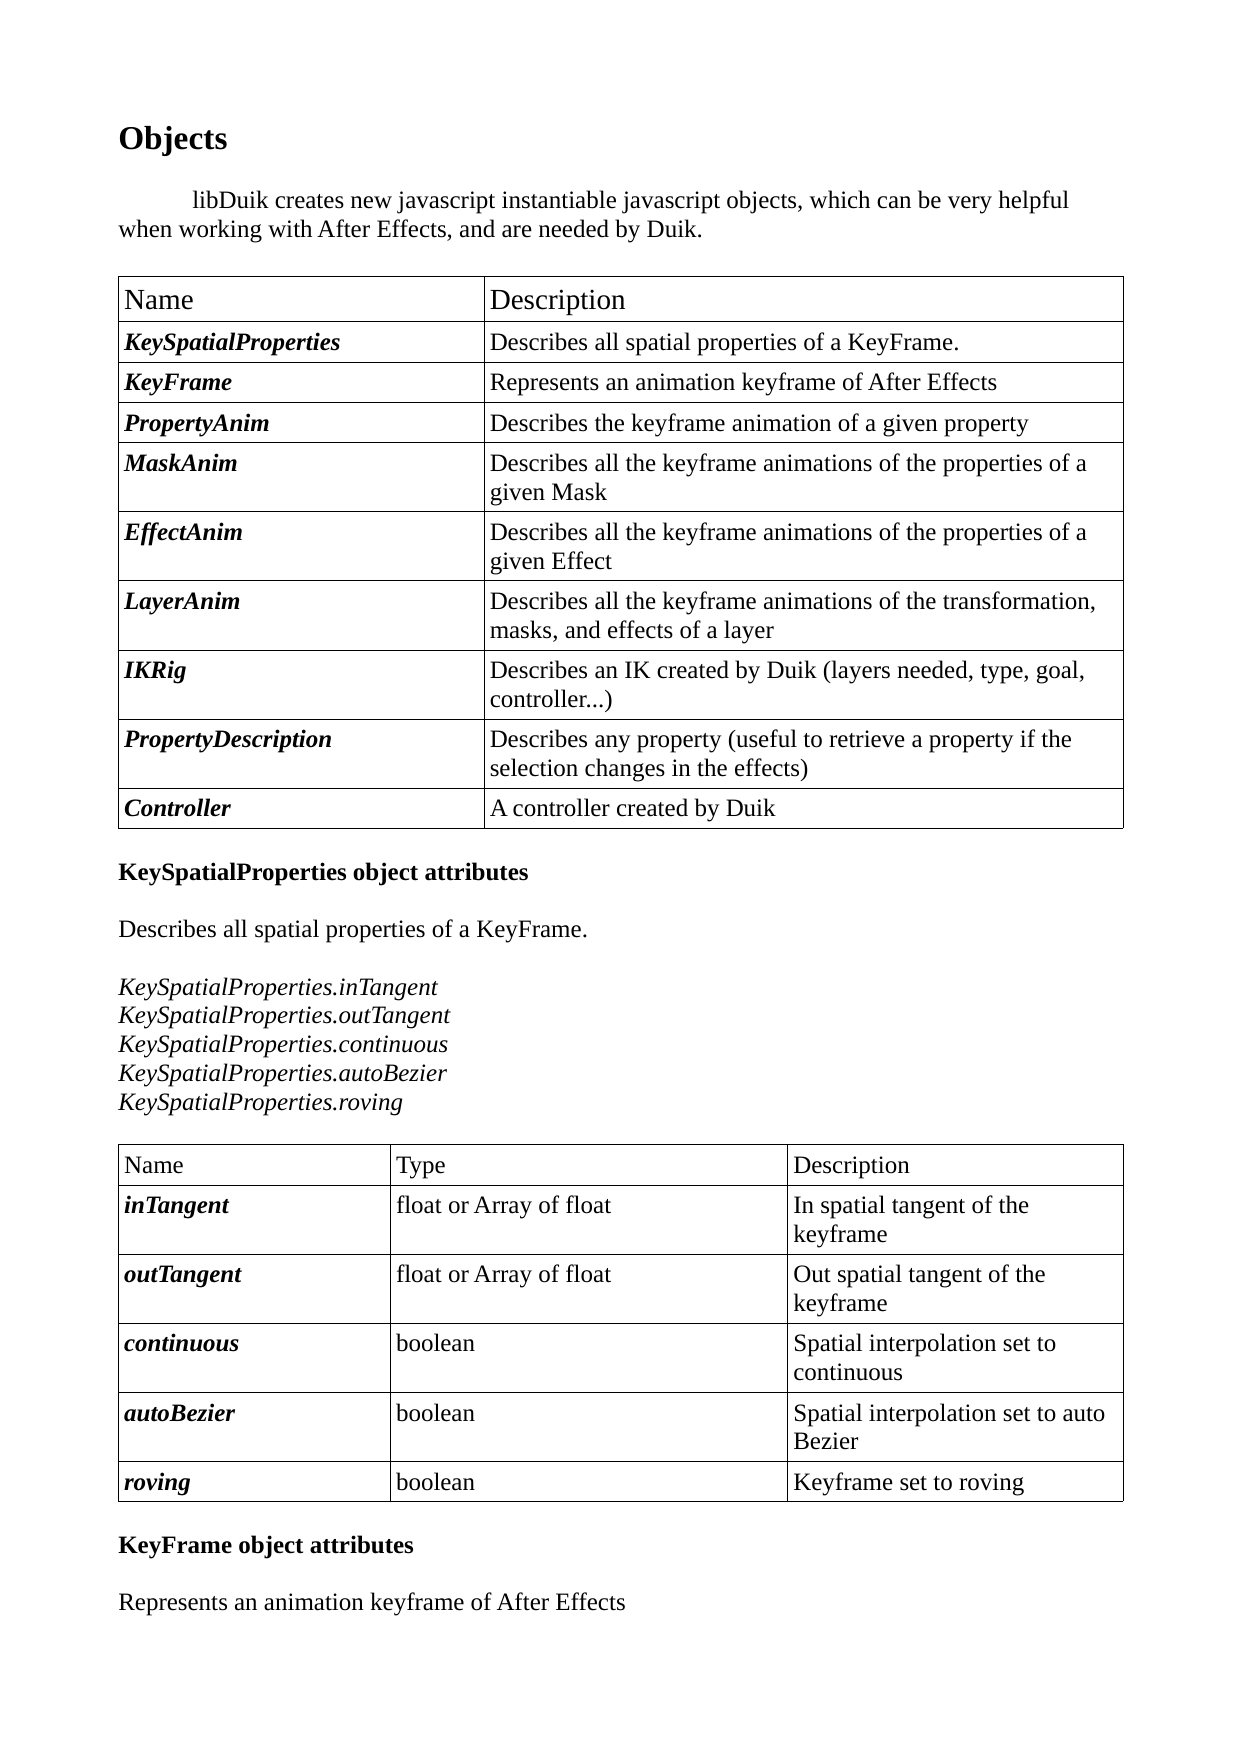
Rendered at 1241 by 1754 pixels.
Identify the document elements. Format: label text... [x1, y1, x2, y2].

table_cell Spatial interpolation set to continuous [788, 1324, 1123, 1392]
table_cell boolean [391, 1462, 787, 1501]
table_cell Controller [119, 789, 484, 828]
table_cell LayerAnim [119, 581, 484, 649]
table_header Name [119, 277, 484, 321]
table_cell continuous [119, 1324, 390, 1392]
table_cell IKRig [119, 651, 484, 718]
table_cell Spatial interpolation set to auto Bezier [788, 1393, 1123, 1461]
text Objects [118, 118, 1122, 156]
table_cell Describes the keyframe animation of a given property [485, 403, 1123, 442]
text KeySpatialProperties.autoBezier [118, 1058, 1122, 1087]
table_cell PropertyAnim [119, 403, 484, 442]
table_header Name [119, 1145, 390, 1184]
table_cell autoBezier [119, 1393, 390, 1461]
table_cell roving [119, 1462, 390, 1501]
table_cell float or Array of float [391, 1186, 787, 1254]
table_cell In spatial tangent of the keyframe [788, 1186, 1123, 1254]
table_cell MaskAnim [119, 443, 484, 511]
table_cell boolean [391, 1393, 787, 1461]
table_cell KeyFrame [119, 363, 484, 402]
text Represents an animation keyframe of After Effects [118, 1587, 1122, 1616]
table_cell A controller created by Duik [485, 789, 1123, 828]
text KeySpatialProperties.continuous [118, 1029, 1122, 1058]
table_cell Out spatial tangent of the keyframe [788, 1255, 1123, 1323]
table_header Type [391, 1145, 787, 1184]
text KeySpatialProperties.roving [118, 1087, 1122, 1116]
text Describes all spatial properties of a KeyFrame. [118, 914, 1122, 943]
table_cell KeySpatialProperties [119, 322, 484, 362]
table_cell Describes all spatial properties of a KeyFrame. [485, 322, 1123, 362]
text KeySpatialProperties.outTangent [118, 1001, 1122, 1029]
table_cell Describes all the keyframe animations of the properties of a given Mask [485, 443, 1123, 511]
table_header Description [485, 277, 1123, 321]
table_header Description [788, 1145, 1123, 1184]
text KeyFrame object attributes [118, 1530, 1122, 1559]
table_cell Describes all the keyframe animations of the properties of a given Effect [485, 512, 1123, 580]
table_cell outTangent [119, 1255, 390, 1323]
table_cell float or Array of float [391, 1255, 787, 1323]
table_cell boolean [391, 1324, 787, 1392]
table_cell Keyframe set to roving [788, 1462, 1123, 1501]
table_cell inTangent [119, 1186, 390, 1254]
table_cell PropertyDescription [119, 720, 484, 788]
table_cell EffectAnim [119, 512, 484, 580]
table_cell Describes all the keyframe animations of the transformation, masks, and effects of a layer [485, 581, 1123, 649]
text KeySpatialProperties.inTangent [118, 972, 1122, 1001]
text libDuik creates new javascript instantiable javascript objects, which can be very helpful when working with After Effects, and are needed by Duik. [118, 185, 1122, 243]
table_cell Describes an IK created by Duik (layers needed, type, goal, controller...) [485, 651, 1123, 718]
table_cell Represents an animation keyframe of After Effects [485, 363, 1123, 402]
table_cell Describes any property (useful to retrieve a property if the selection changes in the effects) [485, 720, 1123, 788]
text KeySpatialProperties object attributes [118, 857, 1122, 886]
